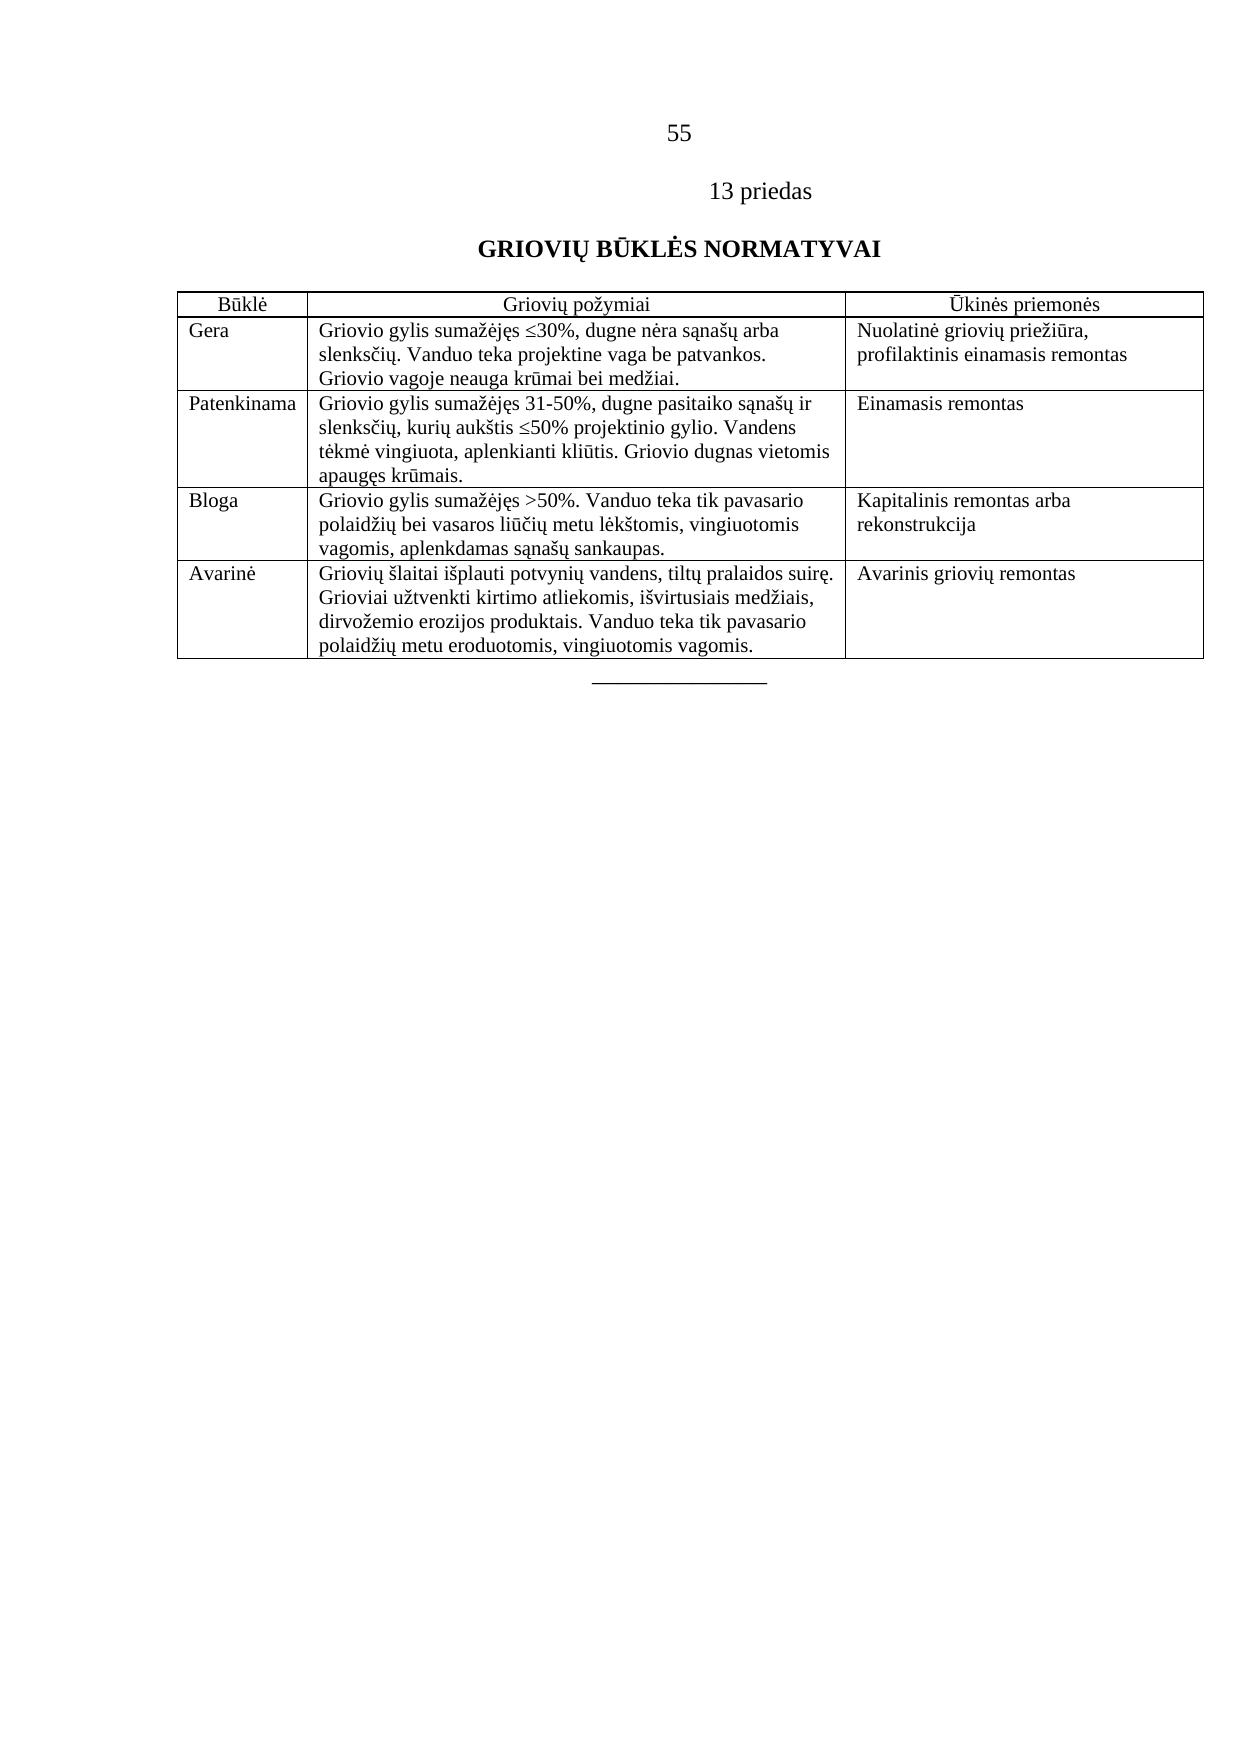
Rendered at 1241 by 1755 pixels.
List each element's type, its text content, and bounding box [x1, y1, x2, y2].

table_cell Patenkinama [178, 391, 307, 487]
table_cell Griovių šlaitai išplauti potvynių vandens, tiltų pralaidos suirę. Grioviai užtvenkti kirtimo atliekomis, išvirtusiais medžiais, dirvožemio erozijos produktais. Vanduo teka tik pavasario polaidžių metu eroduotomis, vingiuotomis vagomis. [308, 561, 845, 657]
table_header Griovių požymiai [308, 293, 845, 316]
table_cell Kapitalinis remontas arba rekonstrukcija [846, 488, 1203, 560]
table_cell Einamasis remontas [846, 391, 1203, 487]
table_cell Griovio gylis sumažėjęs >50%. Vanduo teka tik pavasario polaidžių bei vasaros liūčių metu lėkštomis, vingiuotomis vagomis, aplenkdamas sąnašų sankaupas. [308, 488, 845, 560]
table_cell Nuolatinė griovių priežiūra, profilaktinis einamasis remontas [846, 318, 1203, 390]
table_cell Griovio gylis sumažėjęs ≤30%, dugne nėra sąnašų arba slenksčių. Vanduo teka projektine vaga be patvankos. Griovio vagoje neauga krūmai bei medžiai. [308, 318, 845, 390]
text ______________ [177, 659, 1181, 687]
text GRIOVIŲ BŪKLĖS NORMATYVAI [177, 234, 1181, 263]
text 13 priedas [177, 176, 1181, 205]
table_cell Avarinė [178, 561, 307, 657]
table_cell Bloga [178, 488, 307, 560]
table_cell Gera [178, 318, 307, 390]
table_cell Avarinis griovių remontas [846, 561, 1203, 657]
table_header Būklė [178, 293, 307, 316]
table_cell Griovio gylis sumažėjęs 31-50%, dugne pasitaiko sąnašų ir slenksčių, kurių aukštis ≤50% projektinio gylio. Vandens tėkmė vingiuota, aplenkianti kliūtis. Griovio dugnas vietomis apaugęs krūmais. [308, 391, 845, 487]
table_header Ūkinės priemonės [846, 293, 1203, 316]
